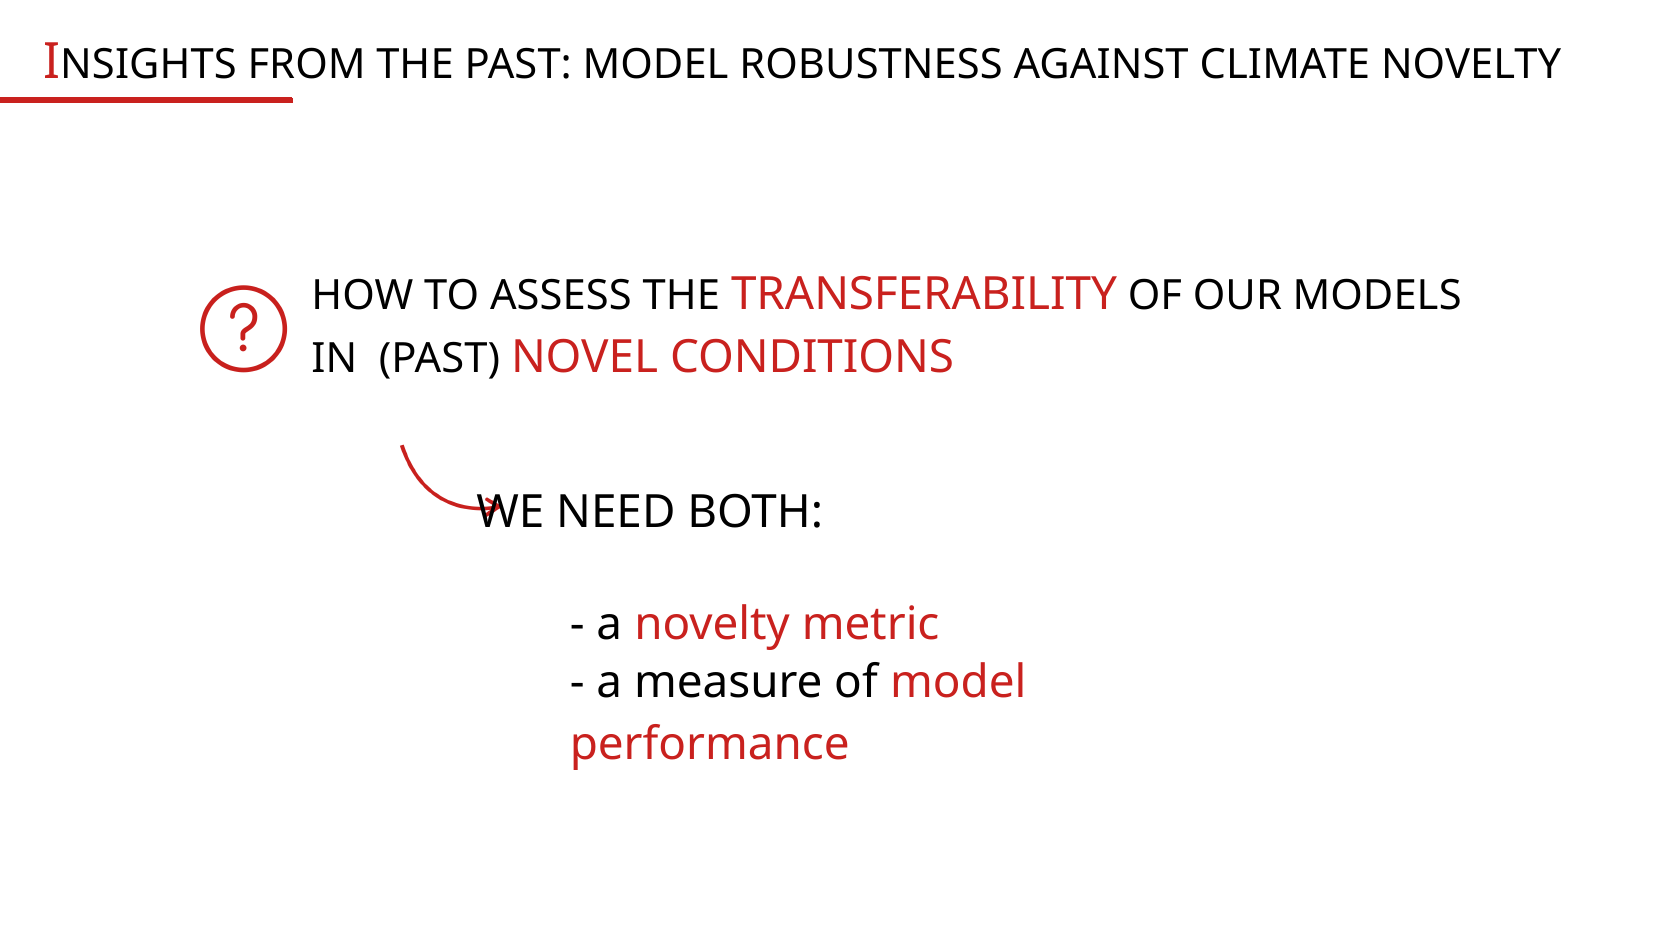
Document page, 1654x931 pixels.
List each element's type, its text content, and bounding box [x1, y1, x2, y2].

picture [336, 389, 560, 538]
picture [175, 270, 312, 383]
text_box - a novelty metric [555, 549, 1028, 637]
text_box HOW TO ASSESS THE TRANSFERABILITY OF OUR MODELS in (PAST) novel conditions [296, 253, 1478, 394]
text_box - a measure of model performance [555, 637, 1323, 784]
text_box WE NEED BOTH: [413, 437, 886, 583]
text_box INSIGHTS FROM THE PAST: MODEL ROBUSTNESS AGAINST CLIMATE NOVELTY [28, 0, 1623, 119]
